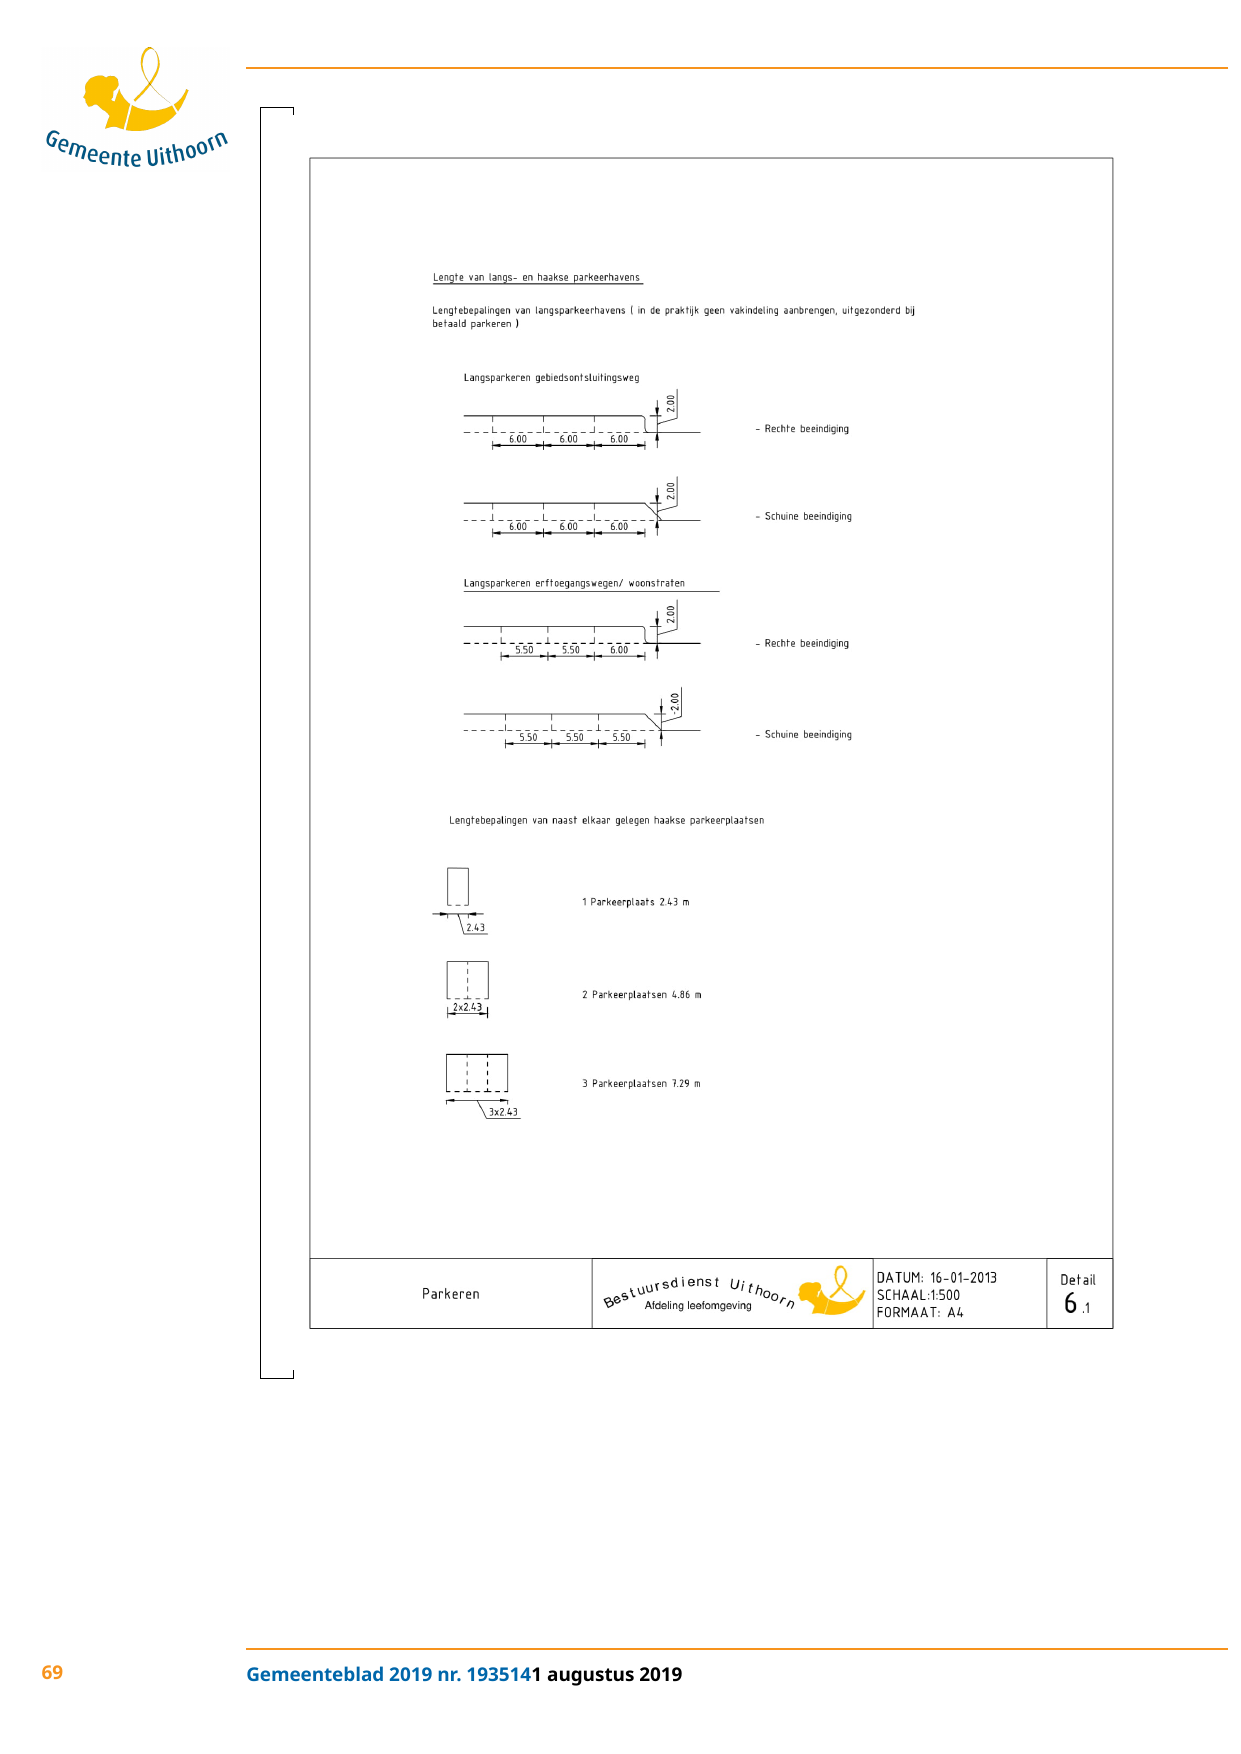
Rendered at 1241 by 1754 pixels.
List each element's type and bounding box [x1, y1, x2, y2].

picture [41, 47, 231, 172]
picture [268, 115, 1155, 1370]
